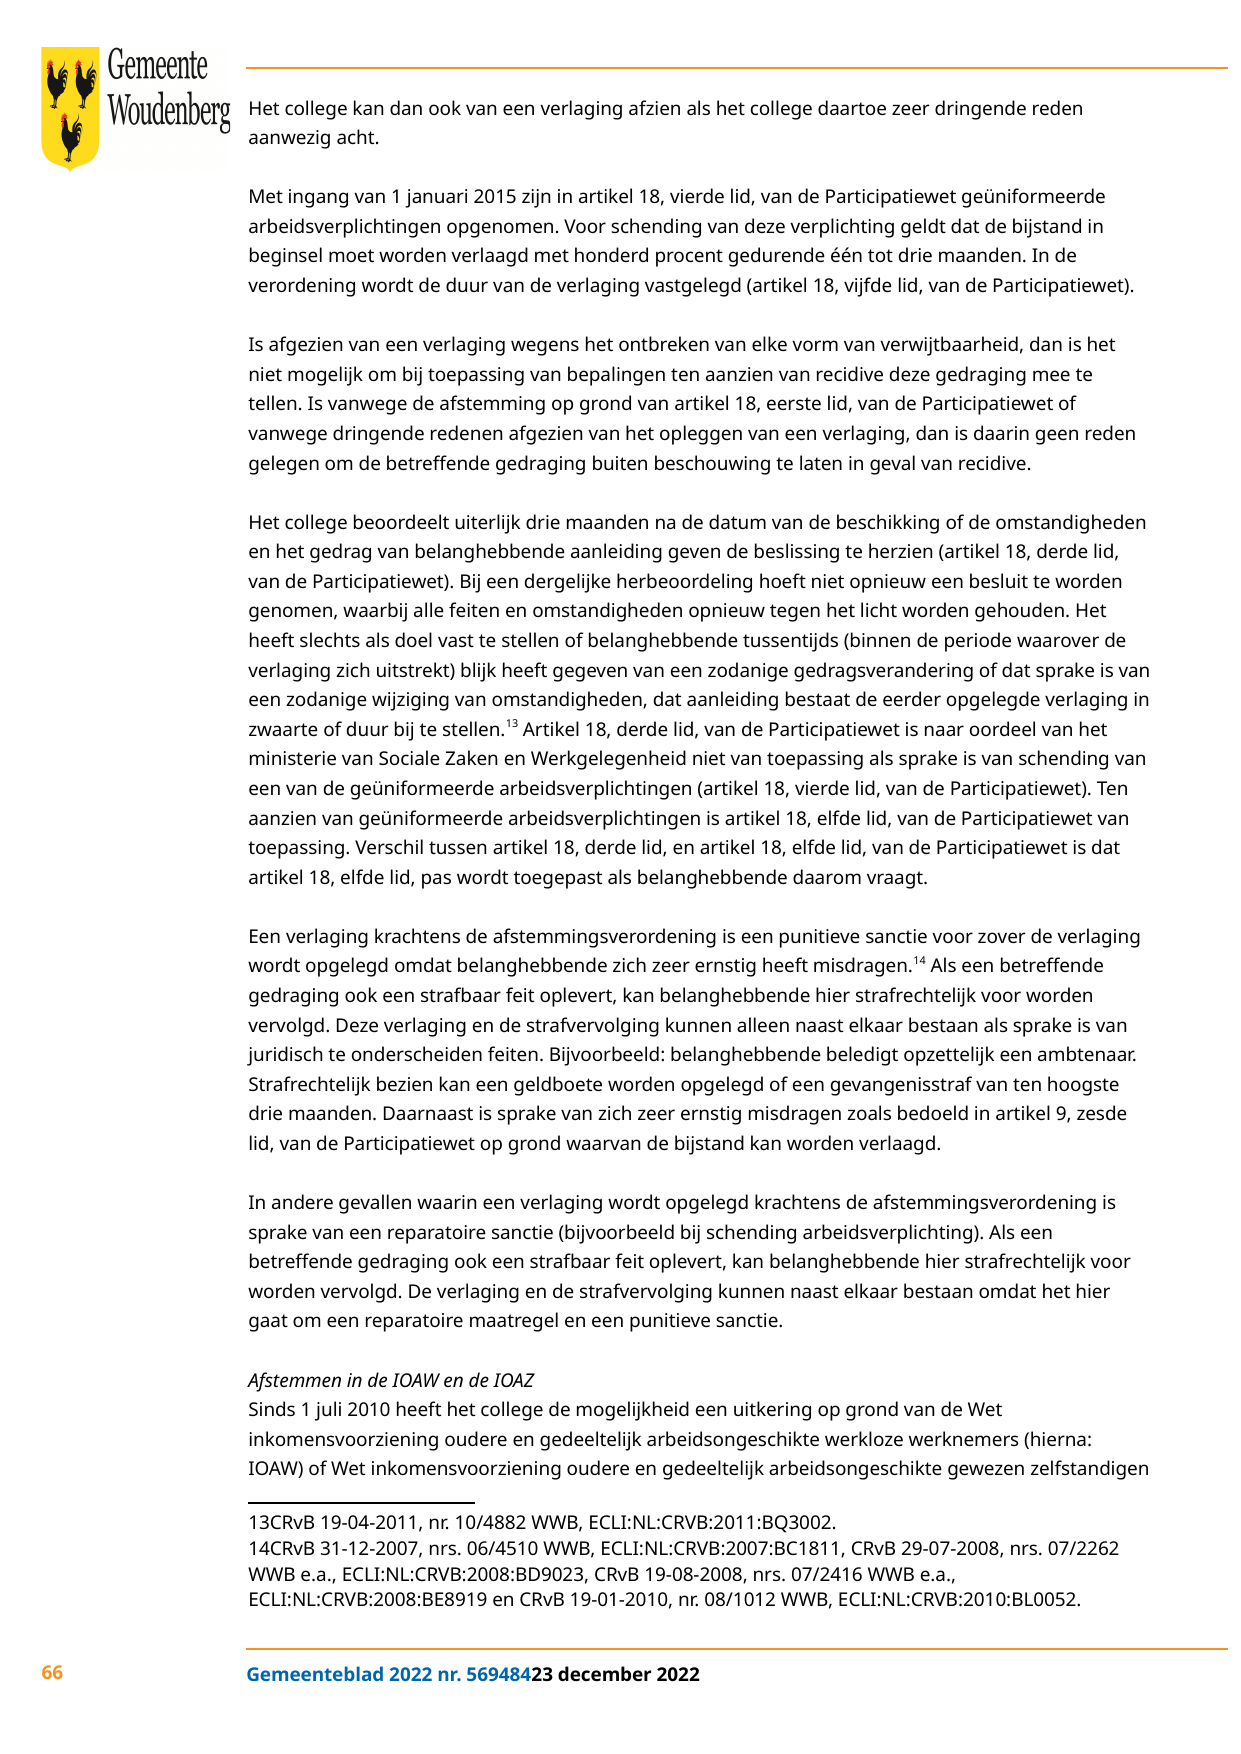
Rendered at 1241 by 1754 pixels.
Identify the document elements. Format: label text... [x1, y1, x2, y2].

text Met ingang van 1 januari 2015 zijn in artikel 18, vierde lid, van de Participatiewet geüniformeerde arbeidsverplichtingen opgenomen. Voor schending van deze verplichting geldt dat de bijstand in beginsel moet worden verlaagd met honderd procent gedurende één tot drie maanden. In de verordening wordt de duur van de verlaging vastgelegd (artikel 18, vijfde lid, van de Participatiewet). [248, 183, 1152, 298]
text CRvB 31-12-2007, nrs. 06/4510 WWB, ECLI:NL:CRVB:2007:BC1811, CRvB 29-07-2008, nrs. 07/2262 WWB e.a., ECLI:NL:CRVB:2008:BD9023, CRvB 19-08-2008, nrs. 07/2416 WWB e.a., ECLI:NL:CRVB:2008:BE8919 en CRvB 19-01-2010, nr. 08/1012 WWB, ECLI:NL:CRVB:2010:BL0052. [248, 1535, 1152, 1612]
text Is afgezien van een verlaging wegens het ontbreken van elke vorm van verwijtbaarheid, dan is het niet mogelijk om bij toepassing van bepalingen ten aanzien van recidive deze gedraging mee te tellen. Is vanwege de afstemming op grond van artikel 18, eerste lid, van de Participatiewet of vanwege dringende redenen afgezien van het opleggen van een verlaging, dan is daarin geen reden gelegen om de betreffende gedraging buiten beschouwing te laten in geval van recidive. [248, 331, 1152, 476]
text Het college kan dan ook van een verlaging afzien als het college daartoe zeer dringende reden aanwezig acht. [248, 95, 1152, 150]
text In andere gevallen waarin een verlaging wordt opgelegd krachtens de afstemmingsverordening is sprake van een reparatoire sanctie (bijvoorbeeld bij schending arbeidsverplichting). Als een betreffende gedraging ook een strafbaar feit oplevert, kan belanghebbende hier strafrechtelijk voor worden vervolgd. De verlaging en de strafvervolging kunnen naast elkaar bestaan omdat het hier gaat om een reparatoire maatregel en een punitieve sanctie. [248, 1189, 1152, 1333]
text Het college beoordeelt uiterlijk drie maanden na de datum van de beschikking of de omstandigheden en het gedrag van belanghebbende aanleiding geven de beslissing te herzien (artikel 18, derde lid, van de Participatiewet). Bij een dergelijke herbeoordeling hoeft niet opnieuw een besluit te worden genomen, waarbij alle feiten en omstandigheden opnieuw tegen het licht worden gehouden. Het heeft slechts als doel vast te stellen of belanghebbende tussentijds (binnen de periode waarover de verlaging zich uitstrekt) blijk heeft gegeven van een zodanige gedragsverandering of dat sprake is van een zodanige wijziging van omstandigheden, dat aanleiding bestaat de eerder opgelegde verlaging in zwaarte of duur bij te stellen. Artikel 18, derde lid, van de Participatiewet is naar oordeel van het ministerie van Sociale Zaken en Werkgelegenheid niet van toepassing als sprake is van schending van een van de geüniformeerde arbeidsverplichtingen (artikel 18, vierde lid, van de Participatiewet). Ten aanzien van geüniformeerde arbeidsverplichtingen is artikel 18, elfde lid, van de Participatiewet van toepassing. Verschil tussen artikel 18, derde lid, en artikel 18, elfde lid, van de Participatiewet is dat artikel 18, elfde lid, pas wordt toegepast als belanghebbende daarom vraagt. [248, 509, 1152, 890]
text Sinds 1 juli 2010 heeft het college de mogelijkheid een uitkering op grond van de Wet inkomensvoorziening oudere en gedeeltelijk arbeidsongeschikte werkloze werknemers (hierna: IOAW) of Wet inkomensvoorziening oudere en gedeeltelijk arbeidsongeschikte gewezen zelfstandigen [248, 1396, 1152, 1481]
text CRvB 19-04-2011, nr. 10/4882 WWB, ECLI:NL:CRVB:2011:BQ3002. [248, 1509, 1152, 1535]
text Afstemmen in de IOAW en de IOAZ [248, 1367, 1152, 1393]
picture [41, 47, 231, 172]
text Een verlaging krachtens de afstemmingsverordening is een punitieve sanctie voor zover de verlaging wordt opgelegd omdat belanghebbende zich zeer ernstig heeft misdragen. Als een betreffende gedraging ook een strafbaar feit oplevert, kan belanghebbende hier strafrechtelijk voor worden vervolgd. Deze verlaging en de strafvervolging kunnen alleen naast elkaar bestaan als sprake is van juridisch te onderscheiden feiten. Bijvoorbeeld: belanghebbende beledigt opzettelijk een ambtenaar. Strafrechtelijk bezien kan een geldboete worden opgelegd of een gevangenisstraf van ten hoogste drie maanden. Daarnaast is sprake van zich zeer ernstig misdragen zoals bedoeld in artikel 9, zesde lid, van de Participatiewet op grond waarvan de bijstand kan worden verlaagd. [248, 923, 1152, 1156]
